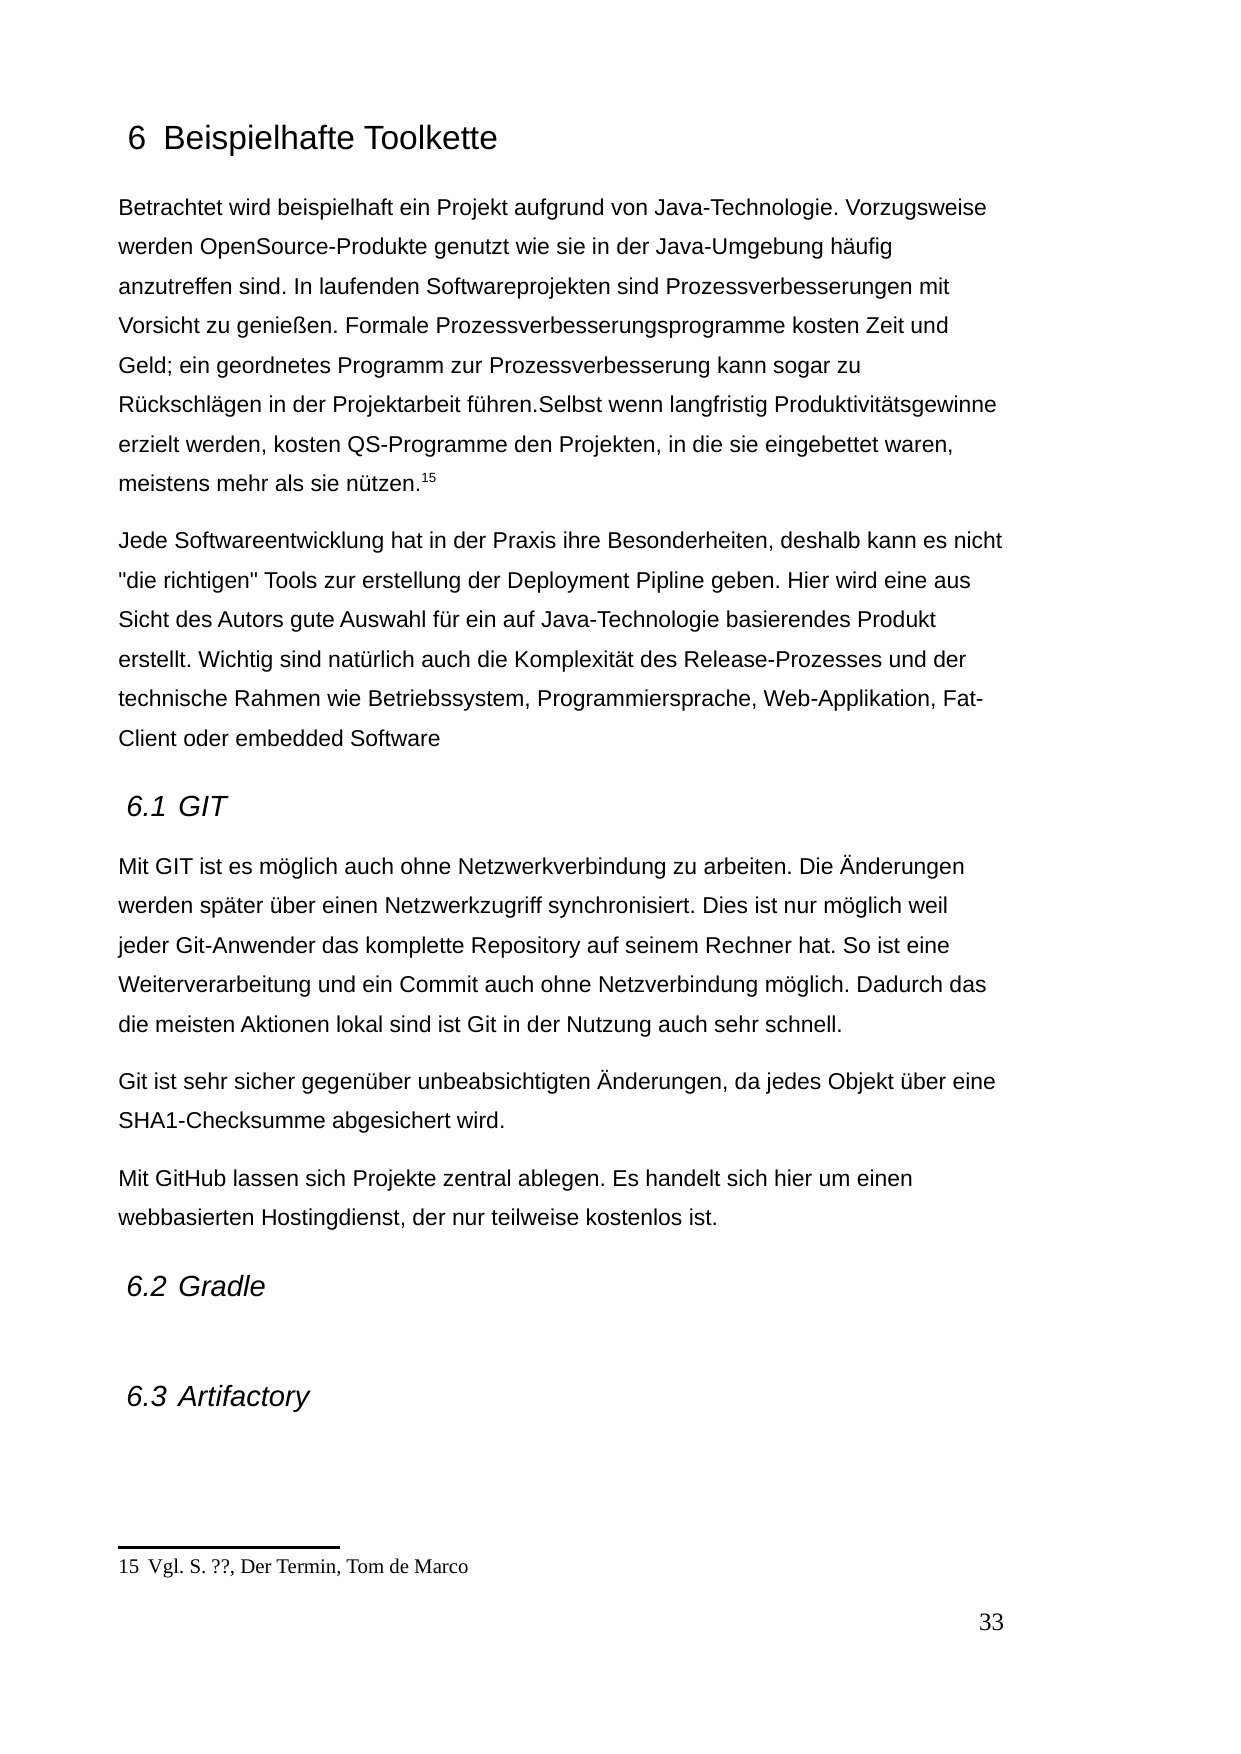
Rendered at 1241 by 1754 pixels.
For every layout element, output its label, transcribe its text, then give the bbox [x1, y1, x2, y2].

subtitle GIT [118, 789, 1004, 823]
text Mit GitHub lassen sich Projekte zentral ablegen. Es handelt sich hier um einen webbasierten Hostingdienst, der nur teilweise kostenlos ist. [118, 1165, 1004, 1231]
text Betrachtet wird beispielhaft ein Projekt aufgrund von Java-Technologie. Vorzugsweise werden OpenSource-Produkte genutzt wie sie in der Java-Umgebung häufig anzutreffen sind. In laufenden Softwareprojekten sind Prozessverbesserungen mit Vorsicht zu genießen. Formale Prozessverbesserungsprogramme kosten Zeit und Geld; ein geordnetes Programm zur Prozessverbesserung kann sogar zu Rückschlägen in der Projektarbeit führen.Selbst wenn langfristig Produktivitätsgewinne erzielt werden, kosten QS-Programme den Projekten, in die sie eingebettet waren, meistens mehr als sie nützen. [118, 194, 1004, 496]
subtitle Artifactory [118, 1378, 1004, 1412]
text Vgl. S. ??, Der Termin, Tom de Marco [118, 1553, 1004, 1578]
text Mit GIT ist es möglich auch ohne Netzwerkverbindung zu arbeiten. Die Änderungen werden später über einen Netzwerkzugriff synchronisiert. Dies ist nur möglich weil jeder Git-Anwender das komplette Repository auf seinem Rechner hat. So ist eine Weiterverarbeitung und ein Commit auch ohne Netzverbindung möglich. Dadurch das die meisten Aktionen lokal sind ist Git in der Nutzung auch sehr schnell. [118, 853, 1004, 1037]
subtitle Beispielhafte Toolkette [118, 118, 1004, 157]
text Git ist sehr sicher gegenüber unbeabsichtigten Änderungen, da jedes Objekt über eine SHA1-Checksumme abgesichert wird. [118, 1068, 1004, 1134]
text Jede Softwareentwicklung hat in der Praxis ihre Besonderheiten, deshalb kann es nicht "die richtigen" Tools zur erstellung der Deployment Pipline geben. Hier wird eine aus Sicht des Autors gute Auswahl für ein auf Java-Technologie basierendes Produkt erstellt. Wichtig sind natürlich auch die Komplexität des Release-Prozesses und der technische Rahmen wie Betriebssystem, Programmiersprache, Web-Applikation, Fat-Client oder embedded Software [118, 527, 1004, 751]
subtitle Gradle [118, 1269, 1004, 1302]
